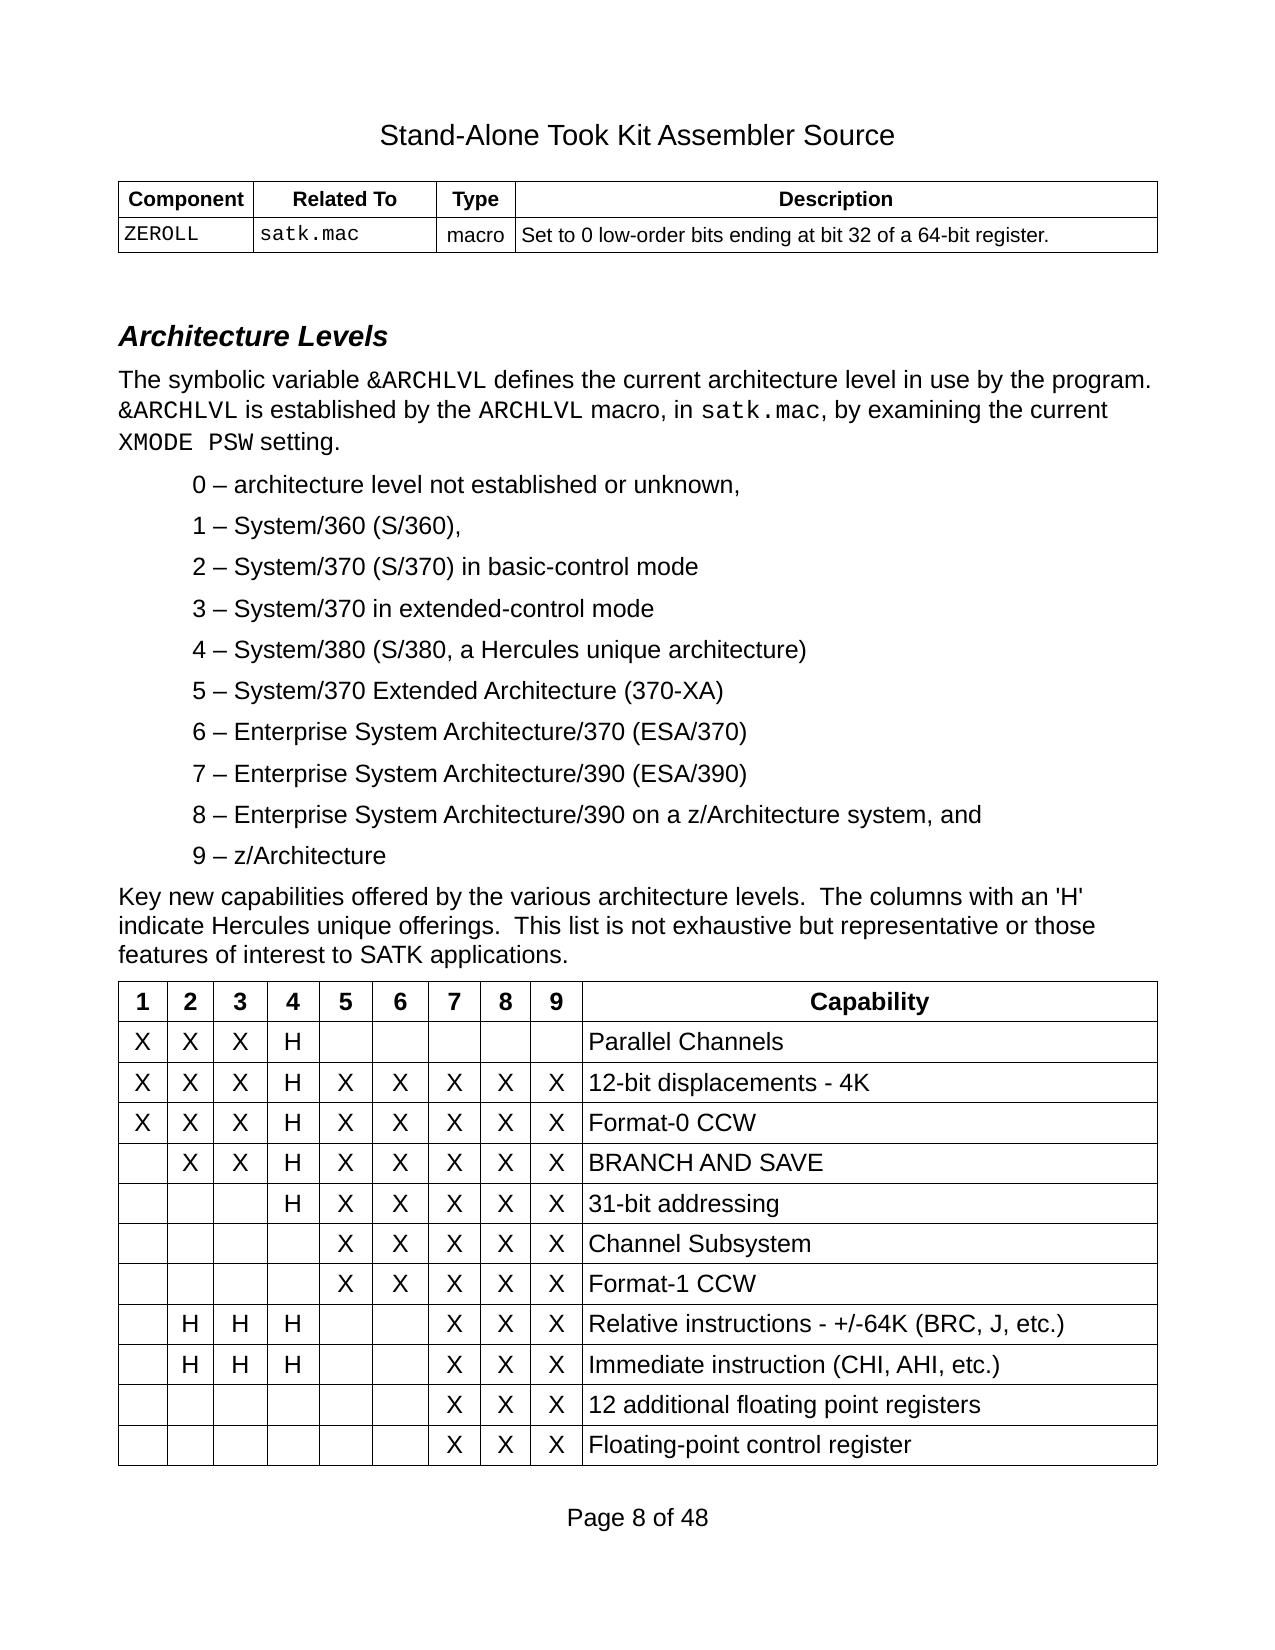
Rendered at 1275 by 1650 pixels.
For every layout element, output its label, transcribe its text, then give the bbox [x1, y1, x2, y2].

table_cell [429, 1022, 480, 1062]
table_cell X [373, 1224, 428, 1263]
table_cell X [373, 1144, 428, 1183]
table_cell [320, 1022, 372, 1062]
text 3 – System/370 in extended-control mode [192, 594, 1157, 622]
text 8 – Enterprise System Architecture/390 on a z/Architecture system, and [192, 800, 1157, 829]
table_cell [481, 1022, 530, 1062]
table_cell X [481, 1184, 530, 1223]
text 1 – System/360 (S/360), [192, 511, 1157, 540]
table_cell 31-bit addressing [583, 1184, 1157, 1223]
table_cell [320, 1426, 372, 1465]
table_cell X [481, 1385, 530, 1424]
table_cell X [320, 1144, 372, 1183]
table_cell [119, 1305, 167, 1344]
table_cell X [481, 1144, 530, 1183]
table_cell X [373, 1184, 428, 1223]
table_header 9 [531, 982, 582, 1021]
table_cell Floating-point control register [583, 1426, 1157, 1465]
table_cell [168, 1224, 213, 1263]
table_cell X [214, 1144, 267, 1183]
table_cell X [320, 1063, 372, 1102]
table_cell [214, 1184, 267, 1223]
table_cell X [531, 1305, 582, 1344]
table_cell X [373, 1264, 428, 1304]
table_cell [320, 1305, 372, 1344]
table_header Component [119, 182, 253, 217]
table_cell [531, 1022, 582, 1062]
table_cell X [481, 1063, 530, 1102]
table_cell Channel Subsystem [583, 1224, 1157, 1263]
table_cell X [481, 1224, 530, 1263]
table_cell [268, 1224, 319, 1263]
table_cell Format-1 CCW [583, 1264, 1157, 1304]
table_cell [320, 1345, 372, 1384]
table_cell [119, 1184, 167, 1223]
table_cell H [168, 1345, 213, 1384]
table_cell [268, 1385, 319, 1424]
table_cell Format-0 CCW [583, 1103, 1157, 1142]
table_cell Immediate instruction (CHI, AHI, etc.) [583, 1345, 1157, 1384]
table_cell [268, 1264, 319, 1304]
subtitle Architecture Levels [118, 318, 1157, 352]
table_cell X [481, 1345, 530, 1384]
table_cell [214, 1385, 267, 1424]
table_cell macro [437, 218, 515, 252]
table_cell X [531, 1385, 582, 1424]
table_cell X [429, 1385, 480, 1424]
table_cell X [214, 1103, 267, 1142]
table_header 5 [320, 982, 372, 1021]
table_header 4 [268, 982, 319, 1021]
table_cell X [481, 1426, 530, 1465]
table_cell H [214, 1345, 267, 1384]
table_cell X [429, 1264, 480, 1304]
table_cell [168, 1184, 213, 1223]
table_cell [119, 1264, 167, 1304]
text 0 – architecture level not established or unknown, [192, 470, 1157, 499]
table_cell X [168, 1103, 213, 1142]
table_cell [268, 1426, 319, 1465]
table_cell [168, 1385, 213, 1424]
table_cell X [429, 1345, 480, 1384]
table_cell H [168, 1305, 213, 1344]
table_cell [119, 1345, 167, 1384]
table_cell [373, 1426, 428, 1465]
table_cell Parallel Channels [583, 1022, 1157, 1062]
table_cell [119, 1144, 167, 1183]
table_header 8 [481, 982, 530, 1021]
table_cell [119, 1224, 167, 1263]
table_cell H [268, 1063, 319, 1102]
table_cell [214, 1264, 267, 1304]
table_cell H [268, 1305, 319, 1344]
table_cell [373, 1022, 428, 1062]
text 6 – Enterprise System Architecture/370 (ESA/370) [192, 717, 1157, 746]
table_header Description [516, 182, 1157, 217]
table_cell ZEROLL [119, 218, 253, 252]
table_cell 12-bit displacements - 4K [583, 1063, 1157, 1102]
table_cell H [268, 1144, 319, 1183]
table_cell H [214, 1305, 267, 1344]
table_header 1 [119, 982, 167, 1021]
text Key new capabilities offered by the various architecture levels. The columns with an 'H' indicate Hercules unique offerings. This list is not exhaustive but representative or those features of interest to SATK applications. [118, 882, 1157, 969]
table_cell X [119, 1103, 167, 1142]
table_cell 12 additional floating point registers [583, 1385, 1157, 1424]
table_cell X [168, 1063, 213, 1102]
table_cell X [168, 1144, 213, 1183]
table_header Type [437, 182, 515, 217]
text The symbolic variable &ARCHLVL defines the current architecture level in use by the program. &ARCHLVL is established by the ARCHLVL macro, in satk.mac, by examining the current XMODE PSW setting. [118, 364, 1157, 457]
table_cell X [429, 1305, 480, 1344]
table_cell X [481, 1264, 530, 1304]
table_cell [320, 1385, 372, 1424]
table_cell H [268, 1022, 319, 1062]
table_cell X [531, 1103, 582, 1142]
table_cell X [429, 1063, 480, 1102]
table_cell [168, 1264, 213, 1304]
table_cell X [429, 1184, 480, 1223]
table_cell X [531, 1224, 582, 1263]
table_cell [168, 1426, 213, 1465]
table_cell [373, 1345, 428, 1384]
table_cell [373, 1385, 428, 1424]
table_cell X [531, 1144, 582, 1183]
table_cell X [429, 1224, 480, 1263]
table_cell X [429, 1426, 480, 1465]
table_cell [214, 1224, 267, 1263]
table_cell X [531, 1426, 582, 1465]
table_cell [119, 1385, 167, 1424]
table_header 7 [429, 982, 480, 1021]
table_cell Set to 0 low-order bits ending at bit 32 of a 64-bit register. [516, 218, 1157, 252]
table_cell H [268, 1345, 319, 1384]
table_header 6 [373, 982, 428, 1021]
table_header Related To [254, 182, 436, 217]
table_cell BRANCH AND SAVE [583, 1144, 1157, 1183]
table_cell X [429, 1144, 480, 1183]
text 9 – z/Architecture [192, 841, 1157, 870]
table_cell [373, 1305, 428, 1344]
table_cell X [320, 1103, 372, 1142]
table_cell Relative instructions - +/-64K (BRC, J, etc.) [583, 1305, 1157, 1344]
text 4 – System/380 (S/380, a Hercules unique architecture) [192, 635, 1157, 664]
table_cell X [531, 1345, 582, 1384]
text 7 – Enterprise System Architecture/390 (ESA/390) [192, 759, 1157, 787]
table_cell satk.mac [254, 218, 436, 252]
table_cell X [119, 1063, 167, 1102]
table_cell X [320, 1184, 372, 1223]
table_cell X [531, 1264, 582, 1304]
table_header 3 [214, 982, 267, 1021]
table_header 2 [168, 982, 213, 1021]
table_cell X [531, 1063, 582, 1102]
table_cell X [373, 1103, 428, 1142]
table_cell X [429, 1103, 480, 1142]
table_cell X [320, 1264, 372, 1304]
table_cell [119, 1426, 167, 1465]
table_cell X [481, 1103, 530, 1142]
table_cell X [214, 1063, 267, 1102]
table_cell X [320, 1224, 372, 1263]
text 5 – System/370 Extended Architecture (370-XA) [192, 676, 1157, 705]
table_cell X [481, 1305, 530, 1344]
text 2 – System/370 (S/370) in basic-control mode [192, 552, 1157, 581]
table_cell H [268, 1103, 319, 1142]
table_cell X [531, 1184, 582, 1223]
table_cell X [373, 1063, 428, 1102]
table_cell X [214, 1022, 267, 1062]
table_header Capability [583, 982, 1157, 1021]
table_cell X [119, 1022, 167, 1062]
table_cell H [268, 1184, 319, 1223]
table_cell [214, 1426, 267, 1465]
table_cell X [168, 1022, 213, 1062]
